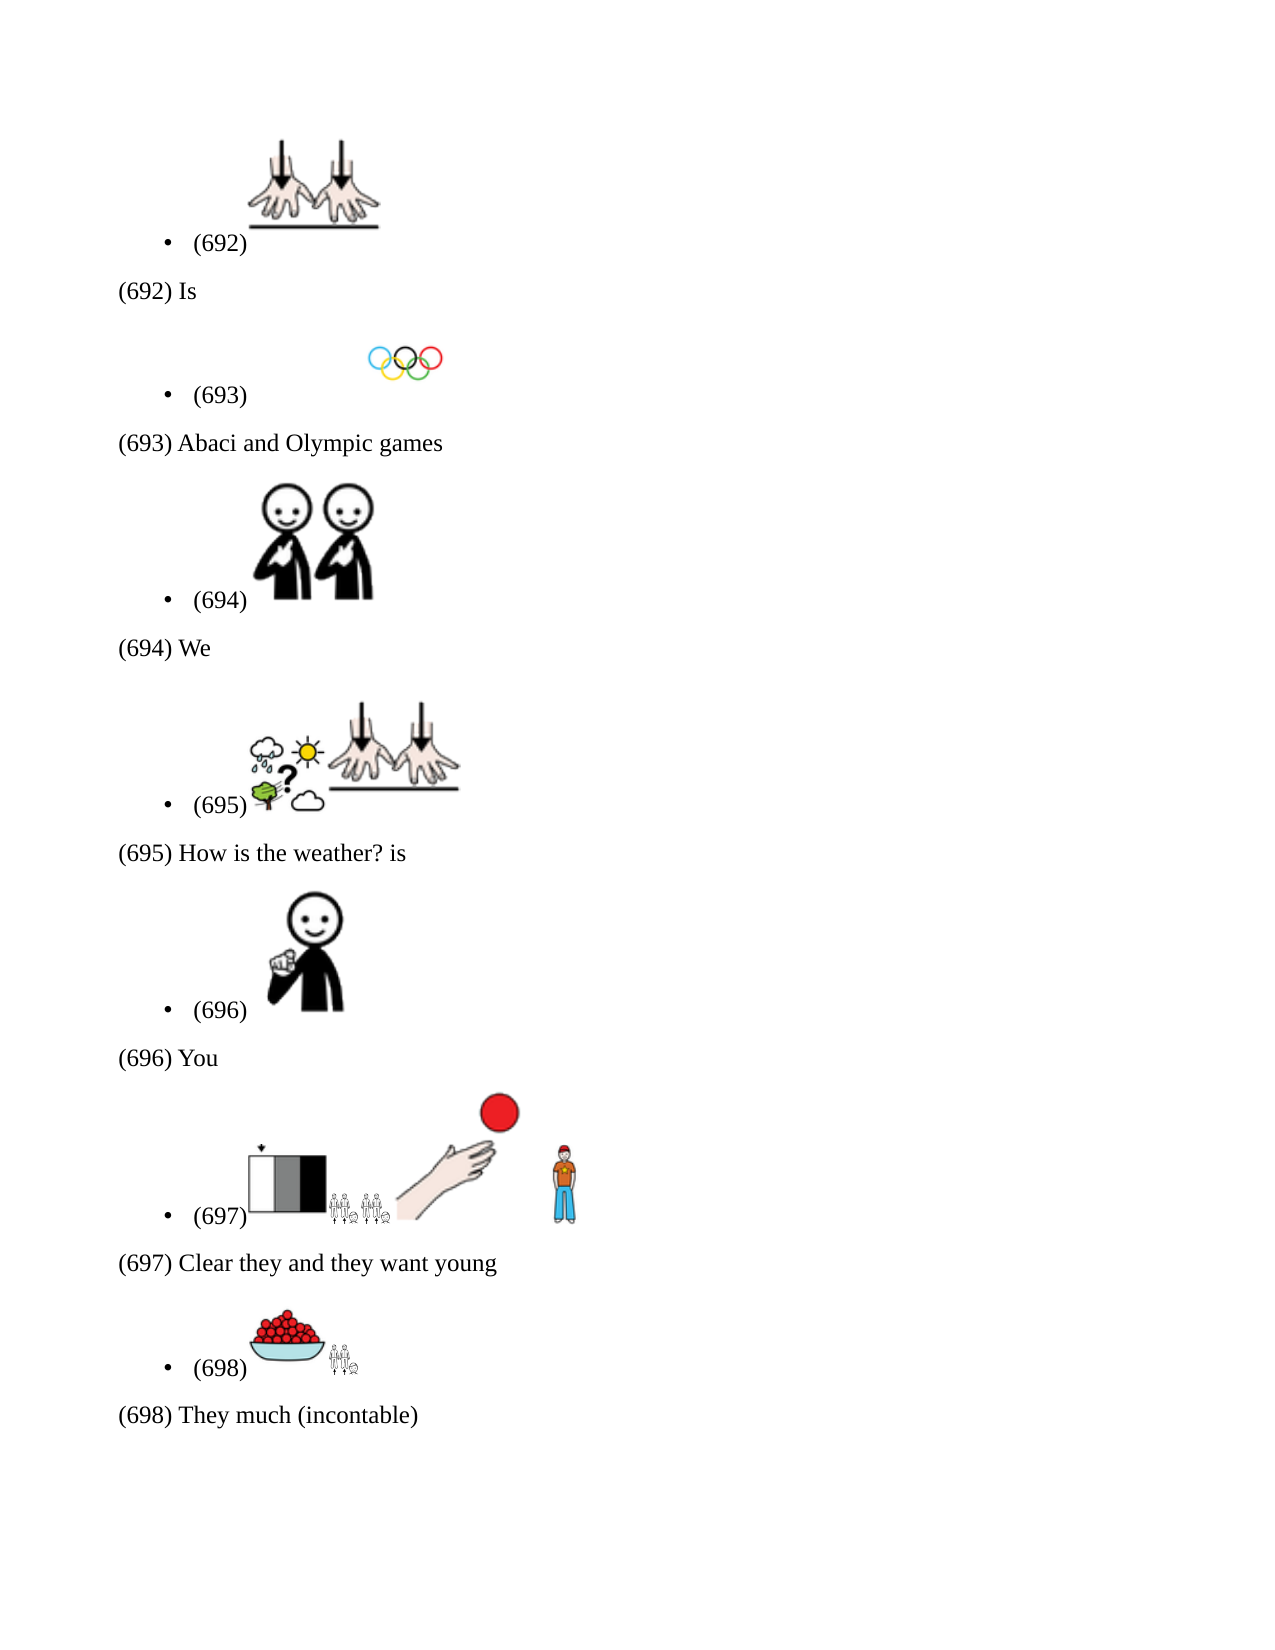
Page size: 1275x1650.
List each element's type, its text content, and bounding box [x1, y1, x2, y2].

picture [365, 323, 446, 404]
list (697) [164, 1091, 1157, 1229]
list (694) [164, 475, 1157, 614]
picture [247, 118, 381, 252]
picture [247, 1296, 360, 1376]
text (694) We [118, 633, 1157, 662]
list (692) [164, 118, 1157, 257]
text (698) They much (incontable) [118, 1400, 1157, 1429]
text (697) Clear they and they want young [118, 1248, 1157, 1277]
text (693) Abaci and Olympic games [118, 428, 1157, 456]
picture [247, 1090, 605, 1225]
text (696) You [118, 1043, 1157, 1072]
text (692) Is [118, 276, 1157, 304]
picture [247, 475, 381, 609]
picture [247, 885, 381, 1019]
list (695) [164, 680, 1157, 819]
picture [247, 680, 461, 814]
list (693) [164, 323, 1157, 409]
text (695) How is the weather? is [118, 838, 1157, 867]
list (696) [164, 886, 1157, 1024]
list (698) [164, 1296, 1157, 1381]
